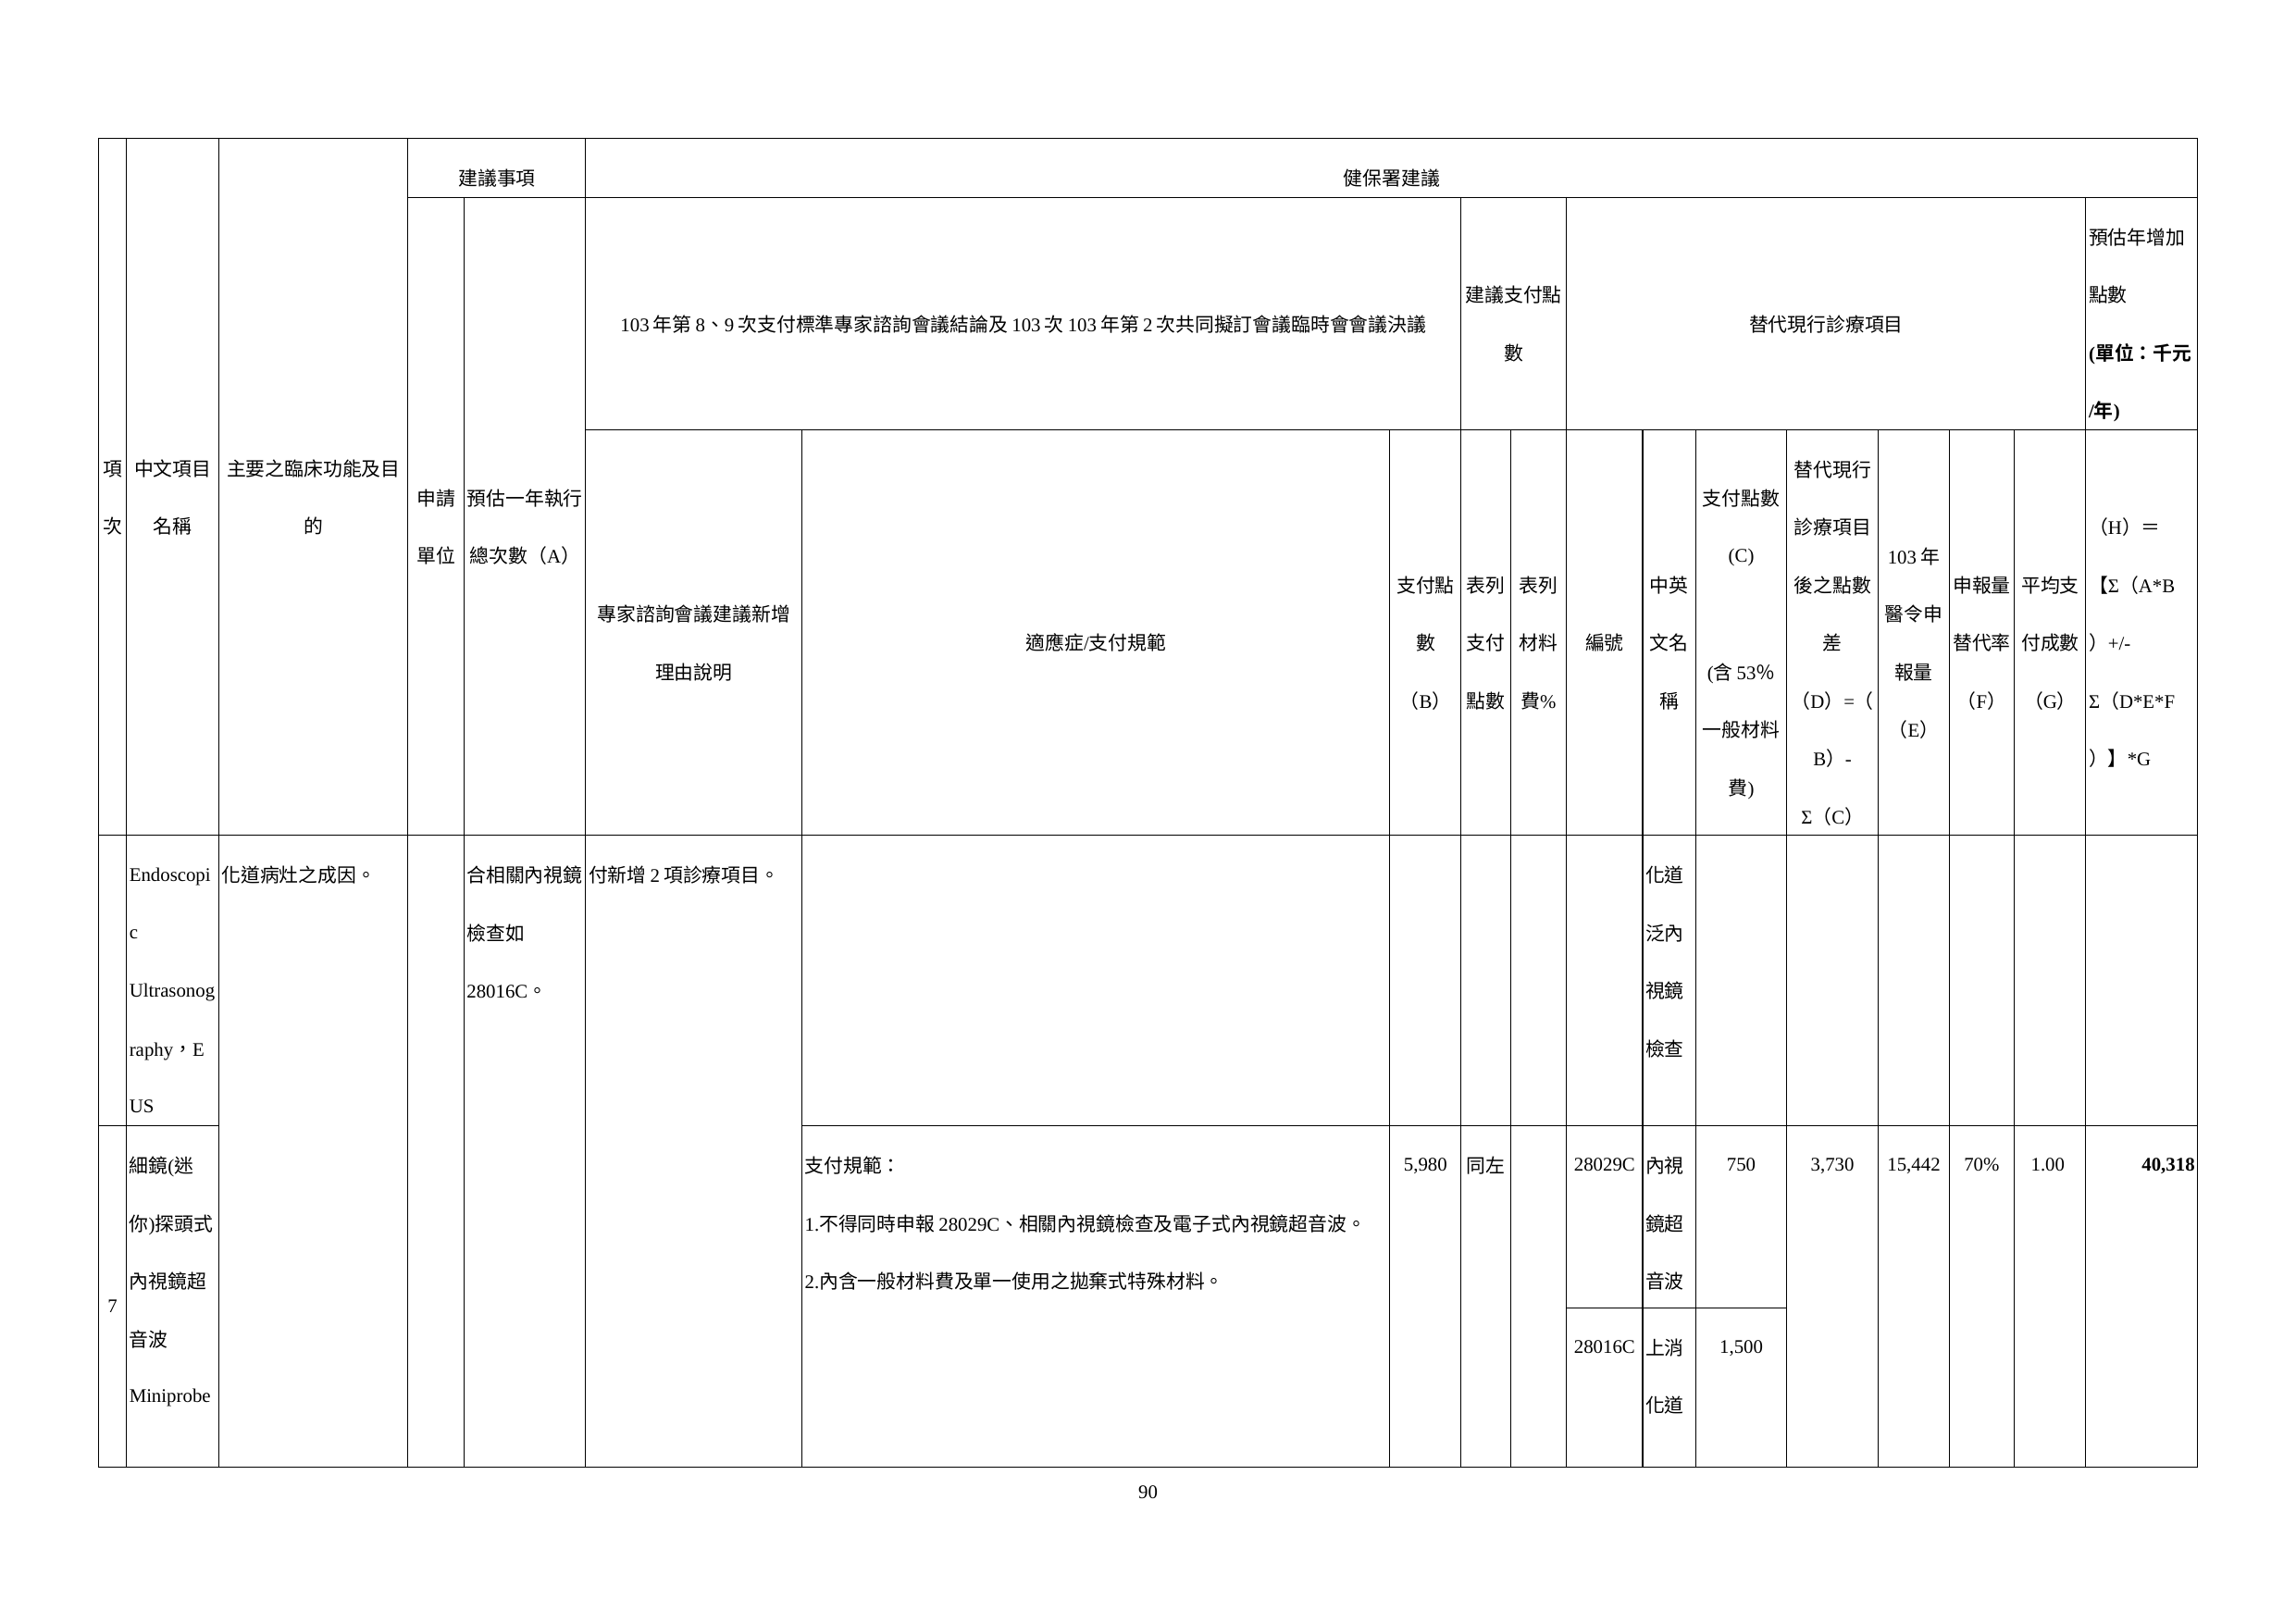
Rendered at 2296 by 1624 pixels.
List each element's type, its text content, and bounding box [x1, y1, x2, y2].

table_cell 750 [1696, 1126, 1786, 1307]
table_cell Endoscopic Ultrasonography，EUS [127, 836, 218, 1125]
table_cell 40,318 [2086, 1126, 2197, 1467]
table_cell 28016C [1567, 1308, 1642, 1467]
table_cell 103年第8、9次支付標準專家諮詢會議結論及103次103年第2次共同擬訂會議臨時會會議決議 [586, 198, 1460, 428]
table_cell 上消化道 [1644, 1308, 1695, 1467]
table_cell 中英文名稱 [1644, 430, 1695, 835]
table_cell [2086, 836, 2197, 1125]
table_cell 適應症/支付規範 [802, 430, 1389, 835]
table_cell 預估年增加點數 (單位：千元/年) [2086, 198, 2197, 428]
table_cell 1.00 [2015, 1126, 2085, 1467]
table_cell 預估一年執行總次數（A） [465, 198, 585, 835]
table_header 建議事項 [408, 139, 585, 196]
table_cell [1511, 1126, 1566, 1467]
table_cell [1879, 836, 1949, 1125]
table_cell [1461, 836, 1510, 1125]
table_cell 支付點數(C) (含53％一般材料費) [1696, 430, 1786, 835]
table_cell 支付規範： 1.不得同時申報28029C、相關內視鏡檢查及電子式內視鏡超音波。 2.內含一般材料費及單一使用之拋棄式特殊材料。 [802, 1126, 1389, 1467]
table_cell 5,980 [1390, 1126, 1460, 1467]
table_cell [802, 836, 1389, 1125]
table_cell [1567, 836, 1642, 1125]
table_cell 申請單位 [408, 198, 464, 835]
table_cell 替代現行診療項目後之點數差 （D）=（B）-Σ（C） [1787, 430, 1878, 835]
table_cell [1787, 836, 1878, 1125]
table_cell 專家諮詢會議建議新增理由說明 [586, 430, 801, 835]
table_cell 編號 [1567, 430, 1642, 835]
table_header 健保署建議 [586, 139, 2197, 196]
table_cell 7 [99, 1126, 126, 1467]
table_cell 細鏡(迷你)探頭式內視鏡超音波Miniprobe [127, 1126, 218, 1467]
table_cell [1390, 836, 1460, 1125]
table_cell 建議支付點數 [1461, 198, 1566, 428]
table_cell 15,442 [1879, 1126, 1949, 1467]
table_cell 表列支付點數 [1461, 430, 1510, 835]
table_cell 3,730 [1787, 1126, 1878, 1467]
table_cell [1511, 836, 1566, 1125]
table_cell 內視鏡超音波 [1644, 1126, 1695, 1307]
table_cell （H）＝【Σ（A*B）+/-Σ（D*E*F）】*G [2086, 430, 2197, 835]
table_cell [1696, 836, 1786, 1125]
table_header 主要之臨床功能及目的 [219, 139, 407, 835]
table_cell 28029C [1567, 1126, 1642, 1307]
table_cell 1,500 [1696, 1308, 1786, 1467]
table_cell 70% [1950, 1126, 2014, 1467]
table_cell [2015, 836, 2085, 1125]
table_cell 支付點數 （B） [1390, 430, 1460, 835]
table_cell 平均支付成數（G） [2015, 430, 2085, 835]
table_header 項次 [99, 139, 126, 835]
table_cell 申報量替代率 （F） [1950, 430, 2014, 835]
table_cell 替代現行診療項目 [1567, 198, 2085, 428]
table_cell 表列材料費% [1511, 430, 1566, 835]
table_cell 化道病灶之成因。 [219, 836, 407, 1467]
table_cell 化道泛內視鏡檢查 [1644, 836, 1695, 1125]
table_cell [1950, 836, 2014, 1125]
table_cell 合相關內視鏡檢查如28016C。 [465, 836, 585, 1467]
table_cell 付新增2項診療項目。 [586, 836, 801, 1467]
table_cell [99, 836, 126, 1125]
table_cell 同左 [1461, 1126, 1510, 1467]
table_cell 103年醫令申報量 （E） [1879, 430, 1949, 835]
table_header 中文項目名稱 [127, 139, 218, 835]
table_cell [408, 836, 464, 1467]
